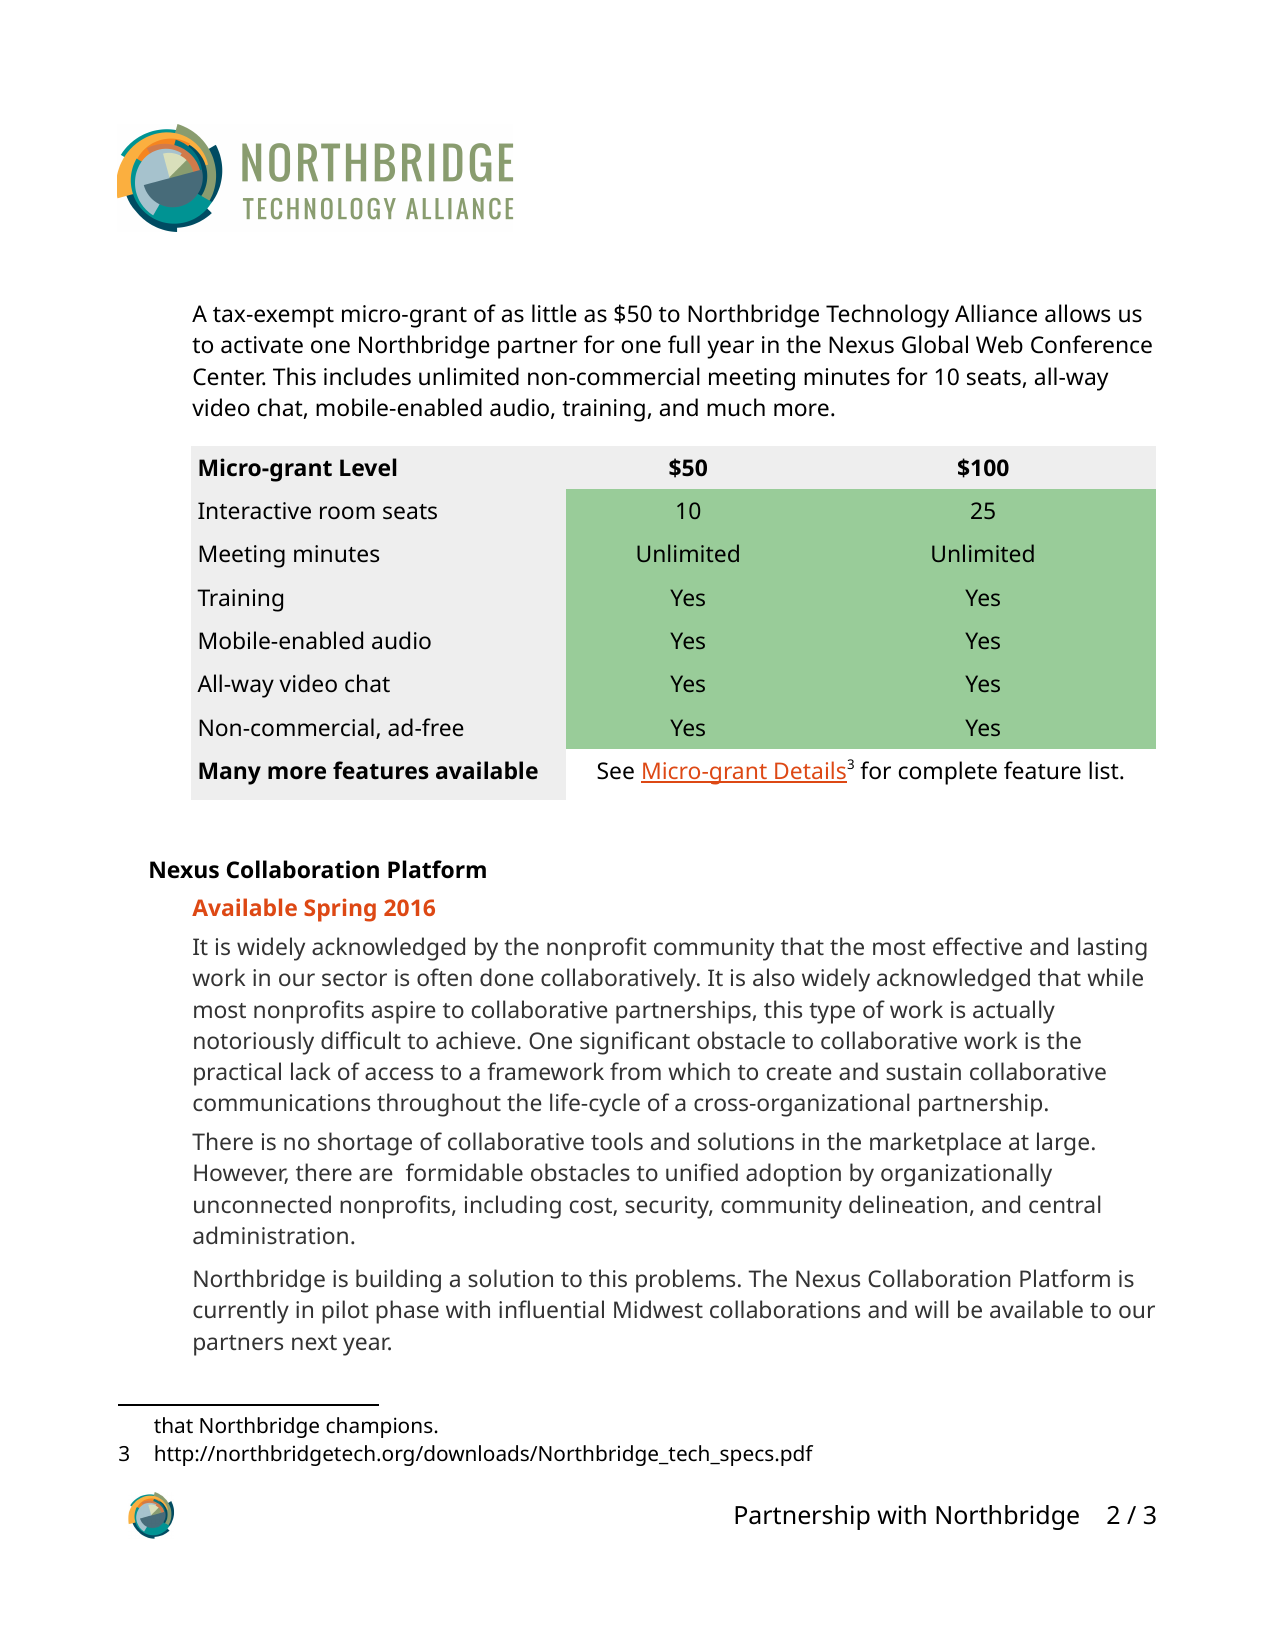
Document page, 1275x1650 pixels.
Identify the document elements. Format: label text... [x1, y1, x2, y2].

table_cell Mobile-enabled audio [191, 619, 566, 662]
table_cell Yes [566, 619, 810, 662]
table_cell All-way video chat [191, 662, 566, 706]
table_cell See Micro-grant Details for complete feature list. [566, 749, 1156, 800]
table_header $100 [810, 446, 1156, 489]
table_cell Meeting minutes [191, 532, 566, 576]
table_cell Yes [566, 576, 810, 619]
table_cell Yes [566, 662, 810, 706]
text Northbridge is building a solution to this problems. The Nexus Collaboration Platform is currently in pilot phase with influential Midwest collaborations and will be available to our partners next year. [192, 1263, 1157, 1357]
table_cell Yes [810, 662, 1156, 706]
table_header $50 [566, 446, 810, 489]
table_cell Non-commercial, ad-free [191, 706, 566, 749]
table_cell Many more features available [191, 749, 566, 800]
table_cell Yes [810, 706, 1156, 749]
text It is widely acknowledged by the nonprofit community that the most effective and lasting work in our sector is often done collaboratively. It is also widely acknowledged that while most nonprofits aspire to collaborative partnerships, this type of work is actually notoriously difficult to achieve. One significant obstacle to collaborative work is the practical lack of access to a framework from which to create and sustain collaborative communications throughout the life-cycle of a cross-organizational partnership. [192, 931, 1157, 1118]
table_cell Yes [810, 576, 1156, 619]
table_cell 10 [566, 489, 810, 532]
table_cell Training [191, 576, 566, 619]
table_header Micro-grant Level [191, 446, 566, 489]
table_cell Unlimited [810, 532, 1156, 576]
table_cell 25 [810, 489, 1156, 532]
picture [128, 1492, 175, 1539]
text Nexus Collaboration Platform [148, 853, 1157, 885]
table_cell Yes [566, 706, 810, 749]
table_cell Interactive room seats [191, 489, 566, 532]
picture [117, 124, 514, 232]
text Available Spring 2016 [192, 892, 1157, 923]
table_cell Unlimited [566, 532, 810, 576]
text that Northbridge champions. [118, 1411, 1157, 1439]
text There is no shortage of collaborative tools and solutions in the marketplace at large. However, there are formidable obstacles to unified adoption by organizationally unconnected nonprofits, including cost, security, community delineation, and central administration. [192, 1126, 1157, 1251]
table_cell Yes [810, 619, 1156, 662]
text A tax-exempt micro-grant of as little as $50 to Northbridge Technology Alliance allows us to activate one Northbridge partner for one full year in the Nexus Global Web Conference Center. This includes unlimited non-commercial meeting minutes for 10 seats, all-way video chat, mobile-enabled audio, training, and much more. [192, 298, 1157, 423]
